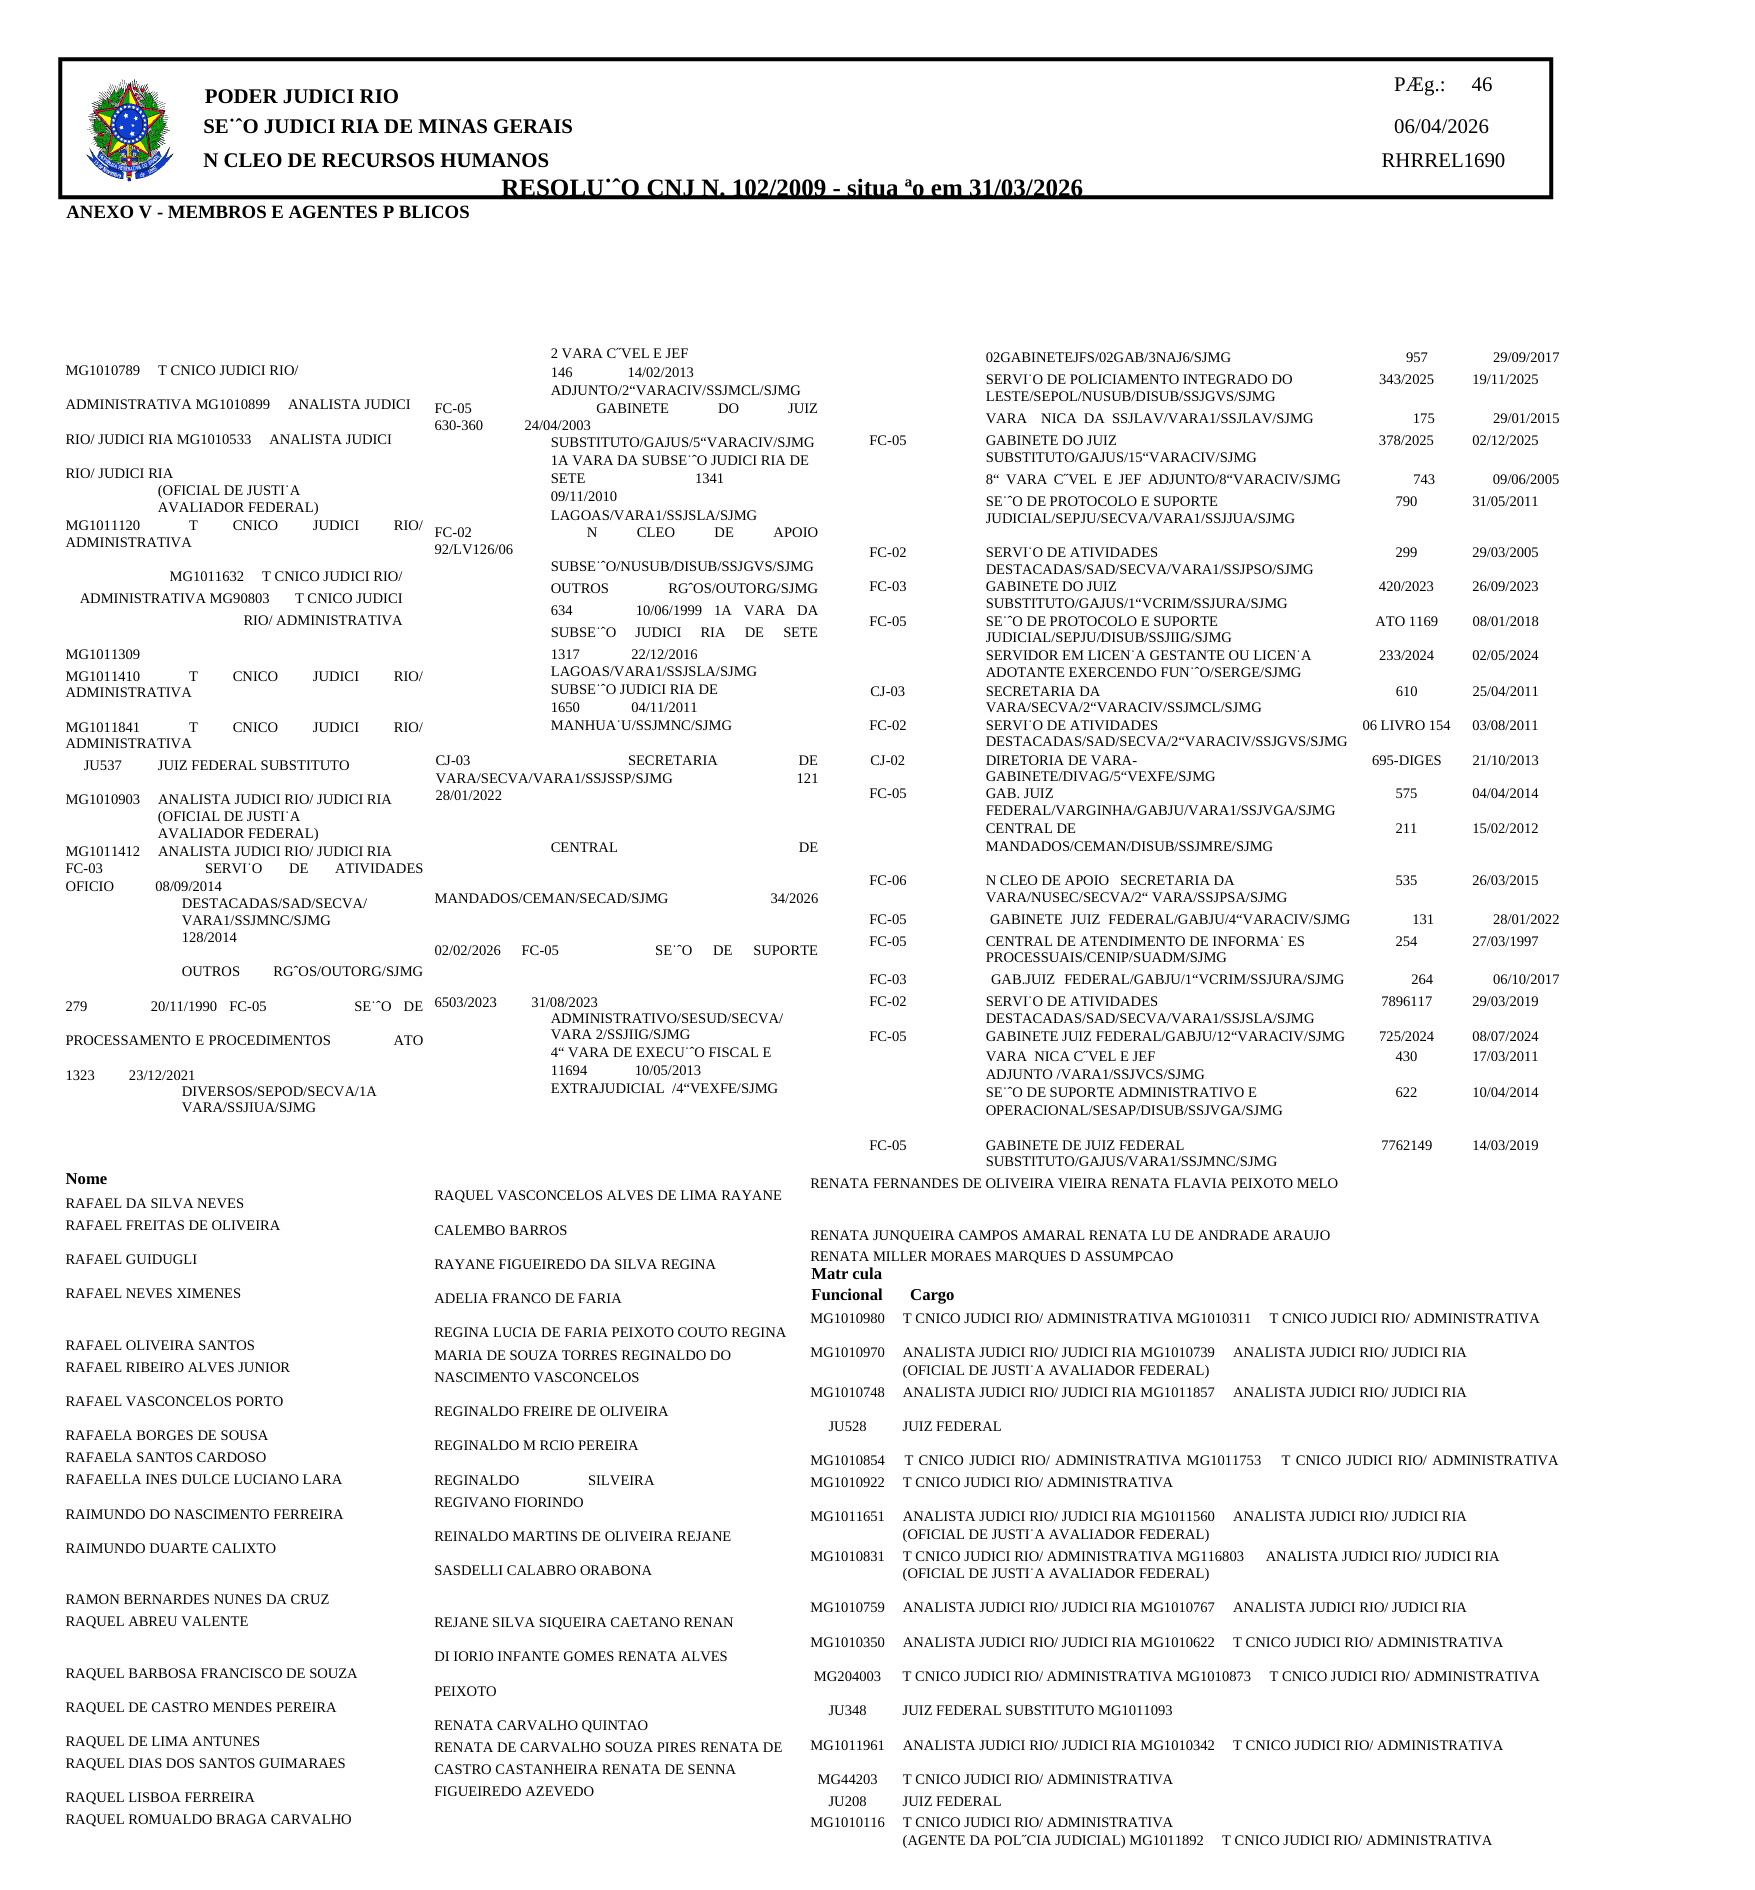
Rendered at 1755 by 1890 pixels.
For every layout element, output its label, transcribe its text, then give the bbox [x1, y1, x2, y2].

text DESTACADAS/SAD/SECVA/VARA1/SSJMNC/SJMG 128/2014 [182, 895, 418, 946]
text MG1010980 T CNICO JUDICI RIO/ ADMINISTRATIVA MG1010311 T CNICO JUDICI RIO/ ADMINISTRATIVA [810, 1304, 1559, 1327]
text MG1011961 ANALISTA JUDICI RIO/ JUDICI RIA MG1010342 T CNICO JUDICI RIO/ ADMINISTRATIVA [810, 1719, 1559, 1753]
text VARA NICA C˝VEL E JEF 430 17/03/2011 ADJUNTO /VARA1/SSJVCS/SJMG [986, 1047, 1559, 1082]
text RAFAEL GUIDUGLI RAFAEL NEVES XIMENES [65, 1233, 256, 1302]
text 02GABINETEJFS/02GAB/3NAJ6/SJMG 957 29/09/2017 SERVI˙O DE POLICIAMENTO INTEGRADO DO 343/2025 19/11/2025 [986, 344, 1559, 388]
text RAQUEL ROMUALDO BRAGA CARVALHO [65, 1811, 405, 1827]
text DIVERSOS/SEPOD/SECVA/1A VARA/SSJIUA/SJMG [182, 1083, 418, 1116]
text VARA NICA DA SSJLAV/VARA1/SSJLAV/SJMG 175 29/01/2015 FC-05 GABINETE DO JUIZ 378/2025 02/12/2025 [869, 405, 1559, 449]
text DESTACADAS/SAD/SECVA/VARA1/SSJPSO/SJMG [986, 561, 1559, 577]
text (OFICIAL DE JUSTI˙A AVALIADOR FEDERAL) [902, 1564, 1522, 1582]
text REJANE SILVA SIQUEIRA CAETANO RENAN DI IORIO INFANTE GOMES RENATA ALVES PEIXOTO [434, 1596, 745, 1699]
text SUBSTITUTO/GAJUS/1“VCRIM/SSJURA/SJMG [986, 595, 1559, 611]
text FC-03 SERVI˙O DE ATIVIDADES OFICIO 08/09/2014 [65, 859, 418, 895]
text RAFAELA SANTOS CARDOSO RAFAELLA INES DULCE LUCIANO LARA [65, 1443, 344, 1488]
text RAFAELA BORGES DE SOUSA [65, 1427, 405, 1443]
text 4“ VARA DE EXECU˙ˆO FISCAL E 11694 10/05/2013 EXTRAJUDICIAL /4“VEXFE/SJMG [551, 1043, 818, 1097]
text JU348 JUIZ FEDERAL SUBSTITUTO MG1011093 [810, 1684, 1481, 1719]
text (OFICIAL DE JUSTI˙A AVALIADOR FEDERAL) [158, 808, 386, 842]
text RENATA DE CARVALHO SOUZA PIRES RENATA DE CASTRO CASTANHEIRA RENATA DE SENNA FIGUEIREDO AZEVEDO [434, 1733, 792, 1799]
text CJ-03 SECRETARIA DE VARA/SECVA/VARA1/SSJSSP/SJMG 121 28/01/2022 [435, 751, 818, 804]
text FC-03 GAB.JUIZ FEDERAL/GABJU/1“VCRIM/SSJURA/SJMG 264 06/10/2017 FC-02 SERVI˙O DE ATIVIDADES 7896117 29/03/2019 [869, 966, 1559, 1010]
text FC-05 GAB. JUIZ 575 04/04/2014 [869, 784, 1559, 802]
text JU528 JUIZ FEDERAL [828, 1418, 1559, 1434]
text RAYANE FIGUEIREDO DA SILVA REGINA ADELIA FRANCO DE FARIA [434, 1238, 746, 1307]
text JUDICIAL/SEPJU/SECVA/VARA1/SSJJUA/SJMG [986, 510, 1559, 526]
text RAFAEL VASCONCELOS PORTO [65, 1393, 405, 1409]
text MG1011412 ANALISTA JUDICI RIO/ JUDICI RIA [65, 843, 418, 859]
text MG1011120 T CNICO JUDICI RIO/ ADMINISTRATIVA [65, 517, 418, 550]
text SERVIDOR EM LICEN˙A GESTANTE OU LICEN˙A 233/2024 02/05/2024 ADOTANTE EXERCENDO FUN˙ˆO/SERGE/SJMG [986, 645, 1559, 681]
text OUTROS RGˆOS/OUTORG/SJMG 279 20/11/1990 FC-05 SE˙ˆO DE PROCESSAMENTO E PROCEDIMENTOS ATO 1323 23/12/2021 [65, 946, 418, 1083]
text Funcional Cargo [811, 1284, 1559, 1304]
text MG1010831 T CNICO JUDICI RIO/ ADMINISTRATIVA MG116803 ANALISTA JUDICI RIO/ JUDICI RIA [810, 1542, 1559, 1564]
text VARA/NUSEC/SECVA/2“ VARA/SSJPSA/SJMG [986, 889, 1559, 905]
text RAQUEL DIAS DOS SANTOS GUIMARAES [65, 1755, 405, 1771]
text SUBSTITUTO/GAJUS/VARA1/SSJMNC/SJMG [986, 1153, 1559, 1169]
text FC-05 GABINETE DO JUIZ 630-360 24/04/2003 [434, 398, 818, 434]
text FC-02 SERVI˙O DE ATIVIDADES 06 LIVRO 154 03/08/2011 [869, 716, 1559, 733]
text SUBSE˙ˆO/NUSUB/DISUB/SSJGVS/SJMG [551, 558, 818, 574]
text DESTACADAS/SAD/SECVA/2“VARACIV/SSJGVS/SJMG [986, 734, 1559, 750]
text MG1010789 T CNICO JUDICI RIO/ ADMINISTRATIVA MG1010899 ANALISTA JUDICI RIO/ JUDICI RIA MG1010533 ANALISTA JUDICI RIO/ JUDICI RIA [65, 344, 418, 482]
text RAQUEL BARBOSA FRANCISCO DE SOUZA RAQUEL DE CASTRO MENDES PEREIRA [65, 1647, 379, 1716]
text PROCESSUAIS/CENIP/SUADM/SJMG [986, 950, 1559, 966]
text JUDICIAL/SEPJU/DISUB/SSJIIG/SJMG [986, 629, 1559, 645]
text REINALDO MARTINS DE OLIVEIRA REJANE SASDELLI CALABRO ORABONA [434, 1510, 775, 1579]
text MG204003 T CNICO JUDICI RIO/ ADMINISTRATIVA MG1010873 T CNICO JUDICI RIO/ ADMINISTRATIVA [810, 1662, 1559, 1684]
text FC-02 SERVI˙O DE ATIVIDADES 299 29/03/2005 [869, 543, 1559, 561]
text OUTROS RGˆOS/OUTORG/SJMG 634 10/06/1999 1A VARA DA SUBSE˙ˆO JUDICI RIA DE SETE 1317 22/12/2016 [551, 574, 818, 663]
text RAFAEL OLIVEIRA SANTOS RAFAEL RIBEIRO ALVES JUNIOR [65, 1331, 311, 1375]
text RAIMUNDO DO NASCIMENTO FERREIRA RAIMUNDO DUARTE CALIXTO [65, 1488, 364, 1557]
text GABINETE/DIVAG/5“VEXFE/SJMG [986, 768, 1559, 784]
text 2 VARA C˝VEL E JEF 146 14/02/2013 ADJUNTO/2“VARACIV/SSJMCL/SJMG [551, 344, 818, 398]
text MG1011309 [65, 646, 418, 663]
text 8“ VARA C˝VEL E JEF ADJUNTO/8“VARACIV/SJMG 743 09/06/2005 SE˙ˆO DE PROTOCOLO E SUPORTE 790 31/05/2011 [986, 465, 1559, 509]
text SUBSTITUTO/GAJUS/5“VARACIV/SJMG [551, 434, 818, 450]
text MG44203 T CNICO JUDICI RIO/ ADMINISTRATIVA [817, 1771, 1559, 1787]
text MG1011632 T CNICO JUDICI RIO/ ADMINISTRATIVA MG90803 T CNICO JUDICI RIO/ ADMINISTRATIVA [65, 562, 402, 628]
text REGINALDO SILVEIRA REGIVANO FIORINDO [434, 1466, 654, 1510]
text MG1011651 ANALISTA JUDICI RIO/ JUDICI RIA MG1011560 ANALISTA JUDICI RIO/ JUDICI RIA [810, 1491, 1523, 1525]
text MG1010350 ANALISTA JUDICI RIO/ JUDICI RIA MG1010622 T CNICO JUDICI RIO/ ADMINISTRATIVA [810, 1628, 1559, 1650]
text MG1010759 ANALISTA JUDICI RIO/ JUDICI RIA MG1010767 ANALISTA JUDICI RIO/ JUDICI RIA [810, 1582, 1523, 1616]
text MG1010854 T CNICO JUDICI RIO/ ADMINISTRATIVA MG1011753 T CNICO JUDICI RIO/ ADMINISTRATIVA MG1010922 T CNICO JUDICI RIO/ ADMINISTRATIVA [810, 1447, 1559, 1491]
text FC-05 GABINETE DE JUIZ FEDERAL 7762149 14/03/2019 [869, 1135, 1559, 1153]
text RAQUEL LISBOA FERREIRA [65, 1789, 405, 1806]
text ADMINISTRATIVO/SESUD/SECVA/VARA 2/SSJIIG/SJMG [551, 1010, 818, 1043]
text Nome [65, 1169, 405, 1188]
text SE˙ˆO DE SUPORTE ADMINISTRATIVO E 622 10/04/2014 OPERACIONAL/SESAP/DISUB/SSJVGA/SJMG [986, 1083, 1559, 1118]
text MG1010903 ANALISTA JUDICI RIO/ JUDICI RIA [65, 791, 418, 808]
text RENATA MILLER MORAES MARQUES D ASSUMPCAO [810, 1248, 1511, 1265]
text (OFICIAL DE JUSTI˙A AVALIADOR FEDERAL) [902, 1361, 1522, 1378]
text JU208 JUIZ FEDERAL [828, 1793, 1559, 1809]
text MG1010970 ANALISTA JUDICI RIO/ JUDICI RIA MG1010739 ANALISTA JUDICI RIO/ JUDICI RIA [810, 1327, 1523, 1361]
text RENATA CARVALHO QUINTAO [434, 1717, 804, 1733]
text (AGENTE DA POL˝CIA JUDICIAL) MG1011892 T CNICO JUDICI RIO/ ADMINISTRATIVA [810, 1831, 1559, 1848]
text FC-03 GABINETE DO JUIZ 420/2023 26/09/2023 [869, 577, 1559, 595]
text REGINA LUCIA DE FARIA PEIXOTO COUTO REGINA MARIA DE SOUZA TORRES REGINALDO DO NASCIMENTO VASCONCELOS [434, 1319, 804, 1385]
text RAFAEL DA SILVA NEVES RAFAEL FREITAS DE OLIVEIRA [65, 1189, 301, 1233]
text MG1010748 ANALISTA JUDICI RIO/ JUDICI RIA MG1011857 ANALISTA JUDICI RIO/ JUDICI RIA [810, 1378, 1523, 1400]
text FC-02 N CLEO DE APOIO 92/LV126/06 [434, 523, 818, 558]
text MG1011841 T CNICO JUDICI RIO/ ADMINISTRATIVA [65, 718, 418, 752]
text REGINALDO FREIRE DE OLIVEIRA REGINALDO M RCIO PEREIRA [434, 1385, 734, 1454]
text JU537 JUIZ FEDERAL SUBSTITUTO [83, 757, 418, 773]
text CJ-02 DIRETORIA DE VARA- 695-DIGES 21/10/2013 [870, 750, 1559, 768]
text LESTE/SEPOL/NUSUB/DISUB/SSJGVS/SJMG [986, 389, 1559, 405]
text (OFICIAL DE JUSTI˙A AVALIADOR FEDERAL) [158, 482, 386, 516]
text VARA/SECVA/2“VARACIV/SSJMCL/SJMG [986, 699, 1559, 716]
picture [54, 53, 1557, 202]
text FC-05 GABINETE JUIZ FEDERAL/GABJU/12“VARACIV/SJMG 725/2024 08/07/2024 [869, 1026, 1559, 1044]
text CJ-03 SECRETARIA DA 610 25/04/2011 [870, 681, 1559, 699]
text MG1011410 T CNICO JUDICI RIO/ ADMINISTRATIVA [65, 667, 418, 701]
text RENATA JUNQUEIRA CAMPOS AMARAL RENATA LU DE ANDRADE ARAUJO [810, 1191, 1516, 1243]
text FEDERAL/VARGINHA/GABJU/VARA1/SSJVGA/SJMG [986, 802, 1559, 818]
text LAGOAS/VARA1/SSJSLA/SJMG [551, 663, 818, 679]
text RAQUEL VASCONCELOS ALVES DE LIMA RAYANE CALEMBO BARROS [434, 1169, 783, 1238]
text SUBSTITUTO/GAJUS/15“VARACIV/SJMG [986, 449, 1559, 465]
text 1A VARA DA SUBSE˙ˆO JUDICI RIA DE SETE 1341 09/11/2010 LAGOAS/VARA1/SSJSLA/SJMG [551, 450, 818, 523]
text FC-05 SE˙ˆO DE PROTOCOLO E SUPORTE ATO 1169 08/01/2018 [869, 611, 1559, 629]
text RENATA FERNANDES DE OLIVEIRA VIEIRA RENATA FLAVIA PEIXOTO MELO [810, 1169, 1538, 1191]
text RAMON BERNARDES NUNES DA CRUZ RAQUEL ABREU VALENTE [65, 1586, 350, 1630]
text DESTACADAS/SAD/SECVA/VARA1/SSJSLA/SJMG [986, 1010, 1559, 1026]
text CENTRAL DE MANDADOS/CEMAN/SECAD/SJMG 34/2026 02/02/2026 FC-05 SE˙ˆO DE SUPORTE 6503/2023 31/08/2023 [434, 804, 818, 1010]
text Matr cula [811, 1265, 1559, 1283]
text SUBSE˙ˆO JUDICI RIA DE 1650 04/11/2011 MANHUA˙U/SSJMNC/SJMG [551, 679, 818, 734]
text FC-06 N CLEO DE APOIO SECRETARIA DA 535 26/03/2015 [869, 871, 1559, 889]
text RAQUEL DE LIMA ANTUNES [65, 1734, 405, 1750]
text CENTRAL DE 211 15/02/2012 MANDADOS/CEMAN/DISUB/SSJMRE/SJMG [986, 818, 1559, 854]
text (OFICIAL DE JUSTI˙A AVALIADOR FEDERAL) [902, 1525, 1522, 1542]
text FC-05 GABINETE JUIZ FEDERAL/GABJU/4“VARACIV/SJMG 131 28/01/2022 FC-05 CENTRAL DE ATENDIMENTO DE INFORMA˙ ES 254 27/03/1997 [869, 905, 1559, 949]
text MG1010116 T CNICO JUDICI RIO/ ADMINISTRATIVA [810, 1814, 1559, 1831]
